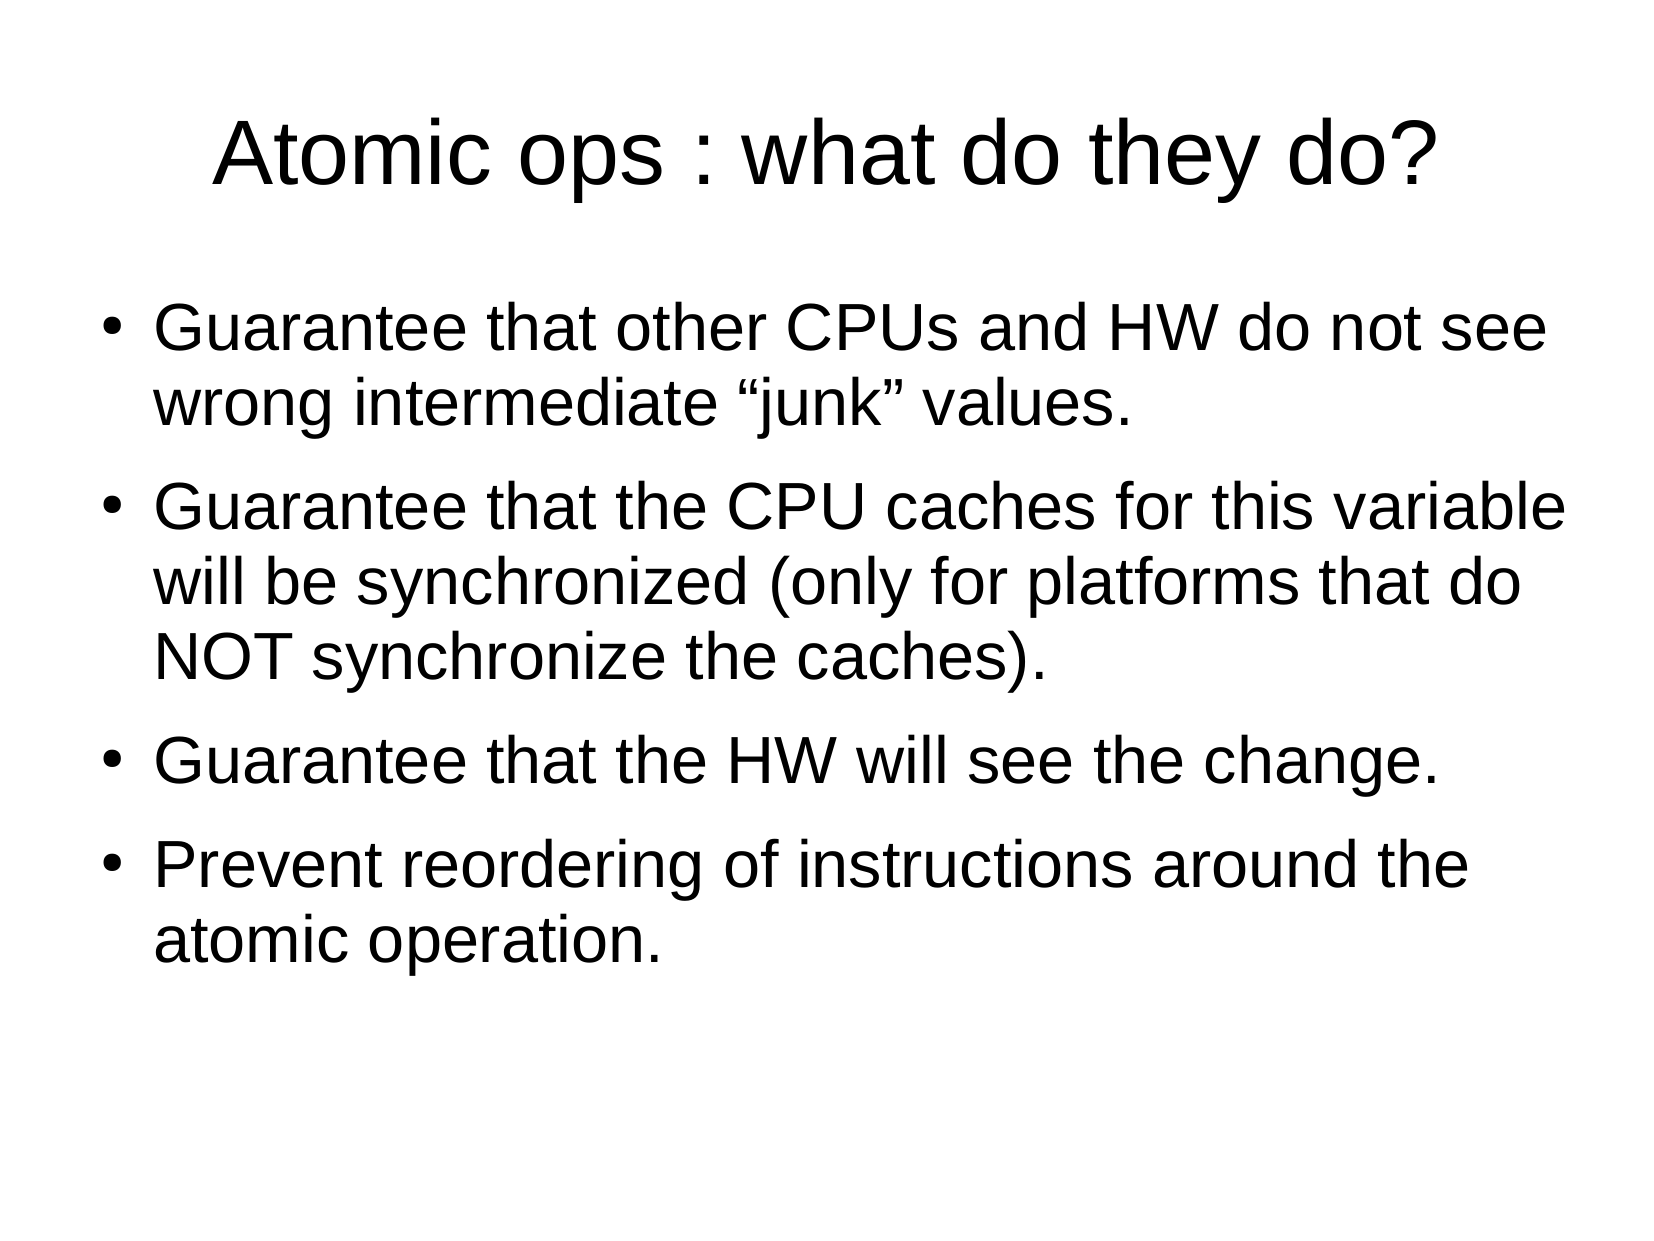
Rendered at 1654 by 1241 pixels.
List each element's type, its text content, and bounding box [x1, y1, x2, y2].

title Atomic ops : what do they do? [82, 49, 1571, 257]
list Guarantee that other CPUs and HW do not see wrong intermediate “junk” values. Guarantee that the CPU caches for this variable will be synchronized (only for platforms that do NOT synchronize the caches). Guarantee that the HW will see the change. Prevent reordering of instructions around the atomic operation. [82, 290, 1571, 1010]
